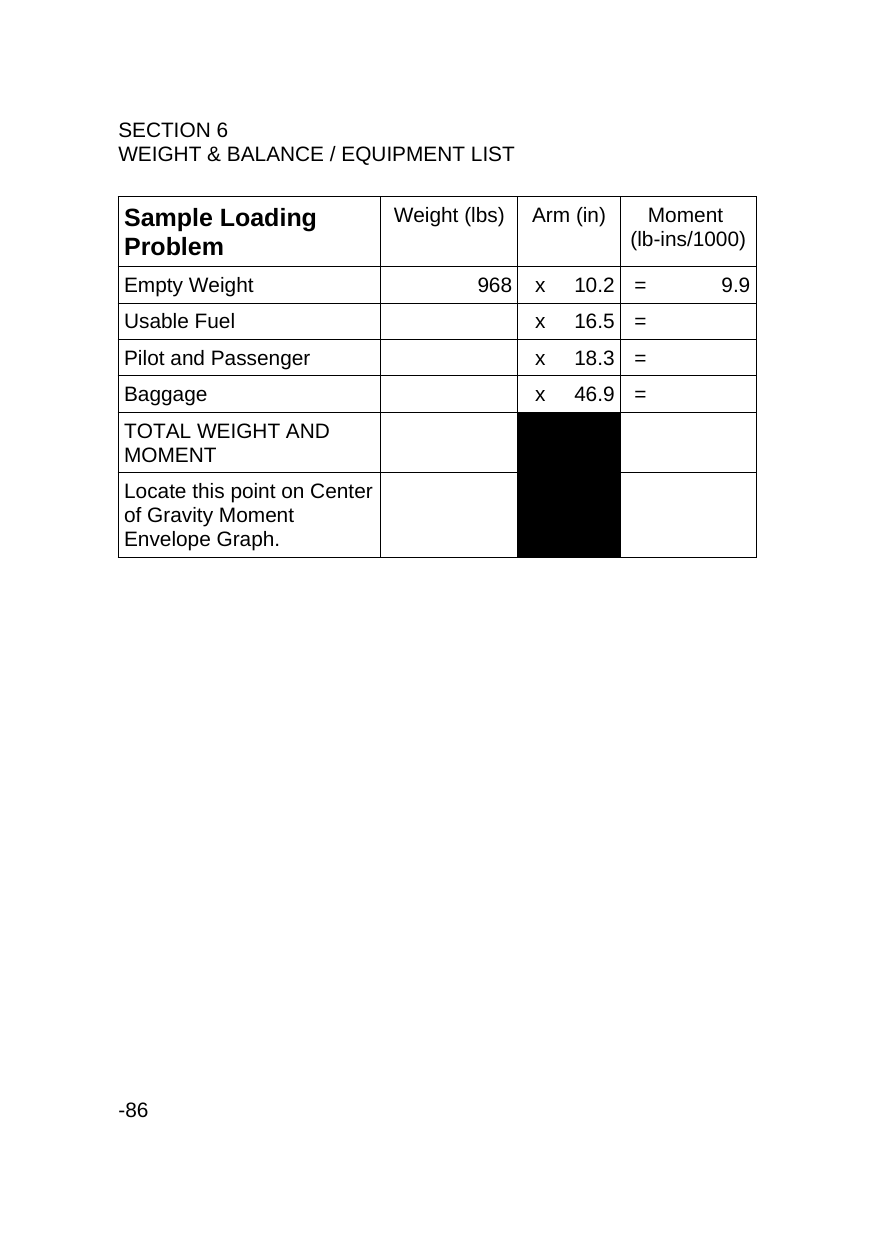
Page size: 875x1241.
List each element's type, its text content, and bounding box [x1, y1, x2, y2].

table_cell [381, 376, 517, 412]
table_cell = [621, 340, 756, 375]
table_cell Pilot and Passenger [119, 340, 380, 375]
table_cell x 10.2 [518, 267, 620, 302]
table_cell x 46.9 [518, 376, 620, 412]
table_cell x 16.5 [518, 304, 620, 339]
table_cell [381, 340, 517, 375]
table_cell = [621, 376, 756, 412]
table_cell [381, 473, 517, 557]
table_cell x 18.3 [518, 340, 620, 375]
table_cell [518, 473, 620, 557]
table_cell = [621, 304, 756, 339]
table_cell = 9.9 [621, 267, 756, 302]
table_cell [518, 413, 620, 472]
table_cell Usable Fuel [119, 304, 380, 339]
table_cell [621, 473, 756, 557]
table_cell [381, 304, 517, 339]
table_header Moment (lb-ins/1000) [621, 197, 756, 266]
table_cell [621, 413, 756, 472]
table_cell Empty Weight [119, 267, 380, 302]
table_cell Baggage [119, 376, 380, 412]
table_cell 968 [381, 267, 517, 302]
table_header Weight (lbs) [381, 197, 517, 266]
table_cell TOTAL WEIGHT AND MOMENT [119, 413, 380, 472]
table_header Arm (in) [518, 197, 620, 266]
table_cell Locate this point on Center of Gravity Moment Envelope Graph. [119, 473, 380, 557]
table_header Sample Loading Problem [119, 197, 380, 266]
table_cell [381, 413, 517, 472]
